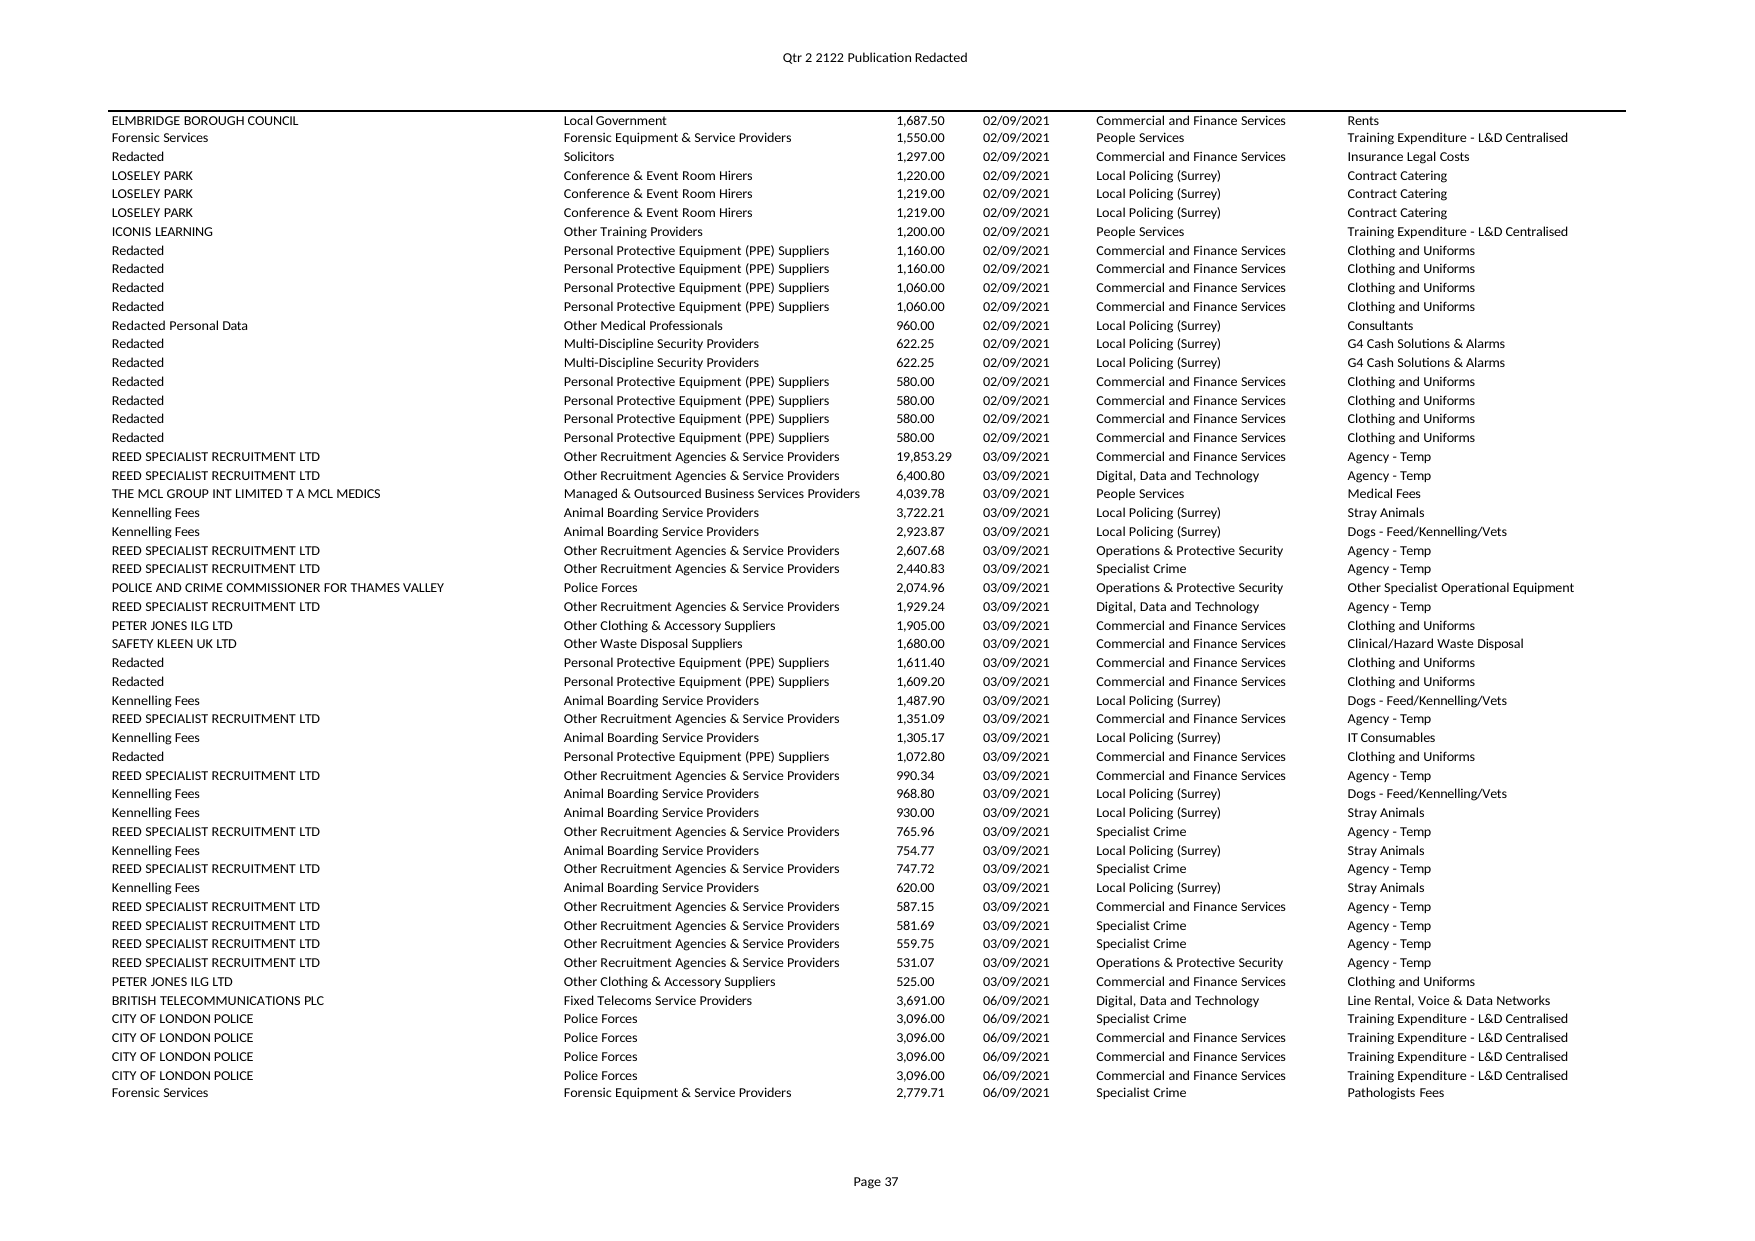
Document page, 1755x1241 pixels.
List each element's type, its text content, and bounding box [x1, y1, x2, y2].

table_cell Stray Animals [1344, 842, 1626, 861]
table_cell 03/09/2021 [979, 673, 1092, 692]
table_cell Training Expenditure - L&D Centralised [1344, 1067, 1626, 1086]
table_cell Solicitors [560, 148, 892, 167]
table_cell Personal Protective Equipment (PPE) Suppliers [560, 261, 892, 279]
table_cell Agency - Temp [1344, 917, 1626, 936]
table_cell REED SPECIALIST RECRUITMENT LTD [108, 542, 560, 561]
table_cell Commercial and Finance Services [1093, 148, 1343, 167]
table_cell 03/09/2021 [979, 542, 1092, 561]
table_cell Commercial and Finance Services [1093, 430, 1343, 448]
table_cell Other Recruitment Agencies & Service Providers [560, 448, 892, 467]
table_cell Local Policing (Surrey) [1093, 842, 1343, 861]
table_cell Commercial and Finance Services [1093, 973, 1343, 992]
table_cell 1,351.09 [893, 711, 979, 729]
table_cell Forensic Equipment & Service Providers [560, 1086, 892, 1102]
table_cell People Services [1093, 130, 1343, 148]
table_cell 06/09/2021 [979, 1011, 1092, 1029]
table_cell 03/09/2021 [979, 861, 1092, 879]
table_cell 559.75 [893, 936, 979, 954]
table_cell 02/09/2021 [979, 186, 1092, 204]
table_cell 1,305.17 [893, 730, 979, 748]
table_cell Other Recruitment Agencies & Service Providers [560, 823, 892, 842]
table_cell 587.15 [893, 898, 979, 917]
table_cell 03/09/2021 [979, 955, 1092, 973]
table_cell Redacted [108, 748, 560, 767]
table_cell REED SPECIALIST RECRUITMENT LTD [108, 861, 560, 879]
table_cell 968.80 [893, 786, 979, 804]
table_cell Agency - Temp [1344, 448, 1626, 467]
table_cell PETER JONES ILG LTD [108, 617, 560, 636]
table_cell Commercial and Finance Services [1093, 392, 1343, 411]
table_cell Clothing and Uniforms [1344, 411, 1626, 429]
table_cell REED SPECIALIST RECRUITMENT LTD [108, 711, 560, 729]
table_cell 06/09/2021 [979, 992, 1092, 1011]
table_cell Redacted [108, 280, 560, 298]
table_cell 03/09/2021 [979, 486, 1092, 504]
table_cell Kennelling Fees [108, 692, 560, 711]
table_cell Clothing and Uniforms [1344, 242, 1626, 261]
table_cell Personal Protective Equipment (PPE) Suppliers [560, 298, 892, 317]
table_cell Redacted [108, 673, 560, 692]
table_cell 1,072.80 [893, 748, 979, 767]
table_cell Local Policing (Surrey) [1093, 786, 1343, 804]
table_cell REED SPECIALIST RECRUITMENT LTD [108, 823, 560, 842]
table_cell 3,096.00 [893, 1067, 979, 1086]
table_cell 3,096.00 [893, 1011, 979, 1029]
table_cell Fixed Telecoms Service Providers [560, 992, 892, 1011]
table_cell 06/09/2021 [979, 1067, 1092, 1086]
table_cell Pathologists Fees [1344, 1086, 1626, 1102]
table_cell Local Policing (Surrey) [1093, 336, 1343, 354]
table_cell Local Government [560, 112, 892, 129]
table_cell Local Policing (Surrey) [1093, 805, 1343, 823]
table_cell 03/09/2021 [979, 505, 1092, 523]
table_cell Animal Boarding Service Providers [560, 692, 892, 711]
table_cell REED SPECIALIST RECRUITMENT LTD [108, 561, 560, 579]
table_cell 02/09/2021 [979, 336, 1092, 354]
table_cell Kennelling Fees [108, 786, 560, 804]
table_cell 03/09/2021 [979, 598, 1092, 617]
table_cell 2,923.87 [893, 523, 979, 542]
table_cell LOSELEY PARK [108, 205, 560, 223]
table_cell REED SPECIALIST RECRUITMENT LTD [108, 955, 560, 973]
table_cell Commercial and Finance Services [1093, 1048, 1343, 1067]
table_cell Redacted [108, 242, 560, 261]
table_cell Clothing and Uniforms [1344, 280, 1626, 298]
table_cell Animal Boarding Service Providers [560, 786, 892, 804]
table_cell 02/09/2021 [979, 205, 1092, 223]
table_cell Commercial and Finance Services [1093, 261, 1343, 279]
table_cell Local Policing (Surrey) [1093, 317, 1343, 336]
table_cell People Services [1093, 486, 1343, 504]
table_cell 580.00 [893, 373, 979, 392]
table_cell 03/09/2021 [979, 580, 1092, 598]
table_cell Redacted [108, 336, 560, 354]
table_cell Other Recruitment Agencies & Service Providers [560, 598, 892, 617]
table_cell Local Policing (Surrey) [1093, 205, 1343, 223]
table_cell Other Recruitment Agencies & Service Providers [560, 917, 892, 936]
table_cell Conference & Event Room Hirers [560, 167, 892, 186]
table_cell Redacted [108, 298, 560, 317]
table_cell Local Policing (Surrey) [1093, 523, 1343, 542]
table_cell CITY OF LONDON POLICE [108, 1048, 560, 1067]
table_cell Other Recruitment Agencies & Service Providers [560, 542, 892, 561]
table_cell Commercial and Finance Services [1093, 411, 1343, 429]
table_cell Local Policing (Surrey) [1093, 186, 1343, 204]
table_cell 03/09/2021 [979, 730, 1092, 748]
table_cell 03/09/2021 [979, 823, 1092, 842]
table_cell 02/09/2021 [979, 411, 1092, 429]
table_cell 02/09/2021 [979, 148, 1092, 167]
table_cell 03/09/2021 [979, 898, 1092, 917]
table_cell Other Clothing & Accessory Suppliers [560, 973, 892, 992]
table_cell Specialist Crime [1093, 936, 1343, 954]
table_cell 02/09/2021 [979, 223, 1092, 242]
table_cell 1,609.20 [893, 673, 979, 692]
table_cell Animal Boarding Service Providers [560, 842, 892, 861]
table_cell 02/09/2021 [979, 261, 1092, 279]
table_cell Other Recruitment Agencies & Service Providers [560, 467, 892, 486]
table_cell Police Forces [560, 580, 892, 598]
table_cell Agency - Temp [1344, 955, 1626, 973]
table_cell 622.25 [893, 355, 979, 373]
table_cell Personal Protective Equipment (PPE) Suppliers [560, 748, 892, 767]
table_cell Commercial and Finance Services [1093, 898, 1343, 917]
table_cell PETER JONES ILG LTD [108, 973, 560, 992]
table_cell 1,611.40 [893, 655, 979, 673]
table_cell 1,220.00 [893, 167, 979, 186]
table_cell Clothing and Uniforms [1344, 748, 1626, 767]
table_cell 930.00 [893, 805, 979, 823]
table_cell 03/09/2021 [979, 880, 1092, 898]
table_cell Redacted [108, 411, 560, 429]
table_cell Redacted [108, 261, 560, 279]
table_cell Contract Catering [1344, 167, 1626, 186]
table_cell 3,691.00 [893, 992, 979, 1011]
table_cell 1,060.00 [893, 280, 979, 298]
table_cell REED SPECIALIST RECRUITMENT LTD [108, 917, 560, 936]
table_cell Kennelling Fees [108, 730, 560, 748]
table_cell BRITISH TELECOMMUNICATIONS PLC [108, 992, 560, 1011]
table_cell Digital, Data and Technology [1093, 598, 1343, 617]
table_cell 1,687.50 [893, 112, 979, 129]
table_cell 03/09/2021 [979, 842, 1092, 861]
table_cell Digital, Data and Technology [1093, 467, 1343, 486]
table_cell Redacted Personal Data [108, 317, 560, 336]
table_cell 1,060.00 [893, 298, 979, 317]
table_cell Agency - Temp [1344, 823, 1626, 842]
table_cell Police Forces [560, 1029, 892, 1048]
table_cell Contract Catering [1344, 205, 1626, 223]
table_cell Animal Boarding Service Providers [560, 805, 892, 823]
table_cell Clinical/Hazard Waste Disposal [1344, 636, 1626, 654]
table_cell CITY OF LONDON POLICE [108, 1029, 560, 1048]
table_cell Clothing and Uniforms [1344, 655, 1626, 673]
table_cell 1,487.90 [893, 692, 979, 711]
table_cell Local Policing (Surrey) [1093, 355, 1343, 373]
table_cell Other Recruitment Agencies & Service Providers [560, 767, 892, 786]
table_cell Multi-Discipline Security Providers [560, 355, 892, 373]
table_cell People Services [1093, 223, 1343, 242]
table_cell 06/09/2021 [979, 1048, 1092, 1067]
table_cell Redacted [108, 392, 560, 411]
table_cell Digital, Data and Technology [1093, 992, 1343, 1011]
table_cell 3,722.21 [893, 505, 979, 523]
table_cell REED SPECIALIST RECRUITMENT LTD [108, 767, 560, 786]
table_cell Personal Protective Equipment (PPE) Suppliers [560, 430, 892, 448]
table_cell Commercial and Finance Services [1093, 298, 1343, 317]
table_cell Managed & Outsourced Business Services Providers [560, 486, 892, 504]
table_cell 06/09/2021 [979, 1029, 1092, 1048]
table_cell Other Specialist Operational Equipment [1344, 580, 1626, 598]
table_cell REED SPECIALIST RECRUITMENT LTD [108, 467, 560, 486]
table_cell Redacted [108, 148, 560, 167]
table_cell Training Expenditure - L&D Centralised [1344, 1011, 1626, 1029]
table_cell Local Policing (Surrey) [1093, 730, 1343, 748]
table_cell Redacted [108, 373, 560, 392]
table_cell CITY OF LONDON POLICE [108, 1011, 560, 1029]
table_cell Commercial and Finance Services [1093, 767, 1343, 786]
table_cell REED SPECIALIST RECRUITMENT LTD [108, 898, 560, 917]
table_cell 06/09/2021 [979, 1086, 1092, 1102]
table_cell Agency - Temp [1344, 561, 1626, 579]
table_cell Other Clothing & Accessory Suppliers [560, 617, 892, 636]
table_cell Other Recruitment Agencies & Service Providers [560, 955, 892, 973]
table_cell Specialist Crime [1093, 1011, 1343, 1029]
table_cell POLICE AND CRIME COMMISSIONER FOR THAMES VALLEY [108, 580, 560, 598]
table_cell Agency - Temp [1344, 598, 1626, 617]
table_cell 02/09/2021 [979, 112, 1092, 129]
table_cell Kennelling Fees [108, 523, 560, 542]
table_cell 03/09/2021 [979, 655, 1092, 673]
table_cell Forensic Services [108, 1086, 560, 1102]
table_cell 3,096.00 [893, 1029, 979, 1048]
table_cell Police Forces [560, 1048, 892, 1067]
table_cell 02/09/2021 [979, 242, 1092, 261]
table_cell Commercial and Finance Services [1093, 280, 1343, 298]
table_cell SAFETY KLEEN UK LTD [108, 636, 560, 654]
table_cell 754.77 [893, 842, 979, 861]
table_cell 1,680.00 [893, 636, 979, 654]
table_cell G4 Cash Solutions & Alarms [1344, 355, 1626, 373]
table_cell Personal Protective Equipment (PPE) Suppliers [560, 673, 892, 692]
table_cell Local Policing (Surrey) [1093, 692, 1343, 711]
table_cell 02/09/2021 [979, 392, 1092, 411]
table_cell 1,219.00 [893, 186, 979, 204]
table_cell Agency - Temp [1344, 467, 1626, 486]
table_cell Conference & Event Room Hirers [560, 205, 892, 223]
table_cell Multi-Discipline Security Providers [560, 336, 892, 354]
table_cell Specialist Crime [1093, 561, 1343, 579]
table_cell REED SPECIALIST RECRUITMENT LTD [108, 598, 560, 617]
table_cell Redacted [108, 430, 560, 448]
table_cell Other Recruitment Agencies & Service Providers [560, 861, 892, 879]
table_cell Commercial and Finance Services [1093, 748, 1343, 767]
table_cell Agency - Temp [1344, 861, 1626, 879]
table_cell 3,096.00 [893, 1048, 979, 1067]
table_cell Agency - Temp [1344, 542, 1626, 561]
table_cell Kennelling Fees [108, 842, 560, 861]
table_cell Commercial and Finance Services [1093, 373, 1343, 392]
table_cell Personal Protective Equipment (PPE) Suppliers [560, 655, 892, 673]
table_cell Commercial and Finance Services [1093, 655, 1343, 673]
table_cell 2,607.68 [893, 542, 979, 561]
table_cell 1,200.00 [893, 223, 979, 242]
table_cell Operations & Protective Security [1093, 542, 1343, 561]
table_cell 580.00 [893, 392, 979, 411]
table_cell Kennelling Fees [108, 805, 560, 823]
table_cell 03/09/2021 [979, 786, 1092, 804]
table_cell 525.00 [893, 973, 979, 992]
table_cell 1,929.24 [893, 598, 979, 617]
table_cell Training Expenditure - L&D Centralised [1344, 223, 1626, 242]
table_cell Dogs - Feed/Kennelling/Vets [1344, 523, 1626, 542]
table_cell 1,905.00 [893, 617, 979, 636]
table_cell Commercial and Finance Services [1093, 617, 1343, 636]
table_cell Rents [1344, 112, 1626, 129]
table_cell 531.07 [893, 955, 979, 973]
table_cell Other Recruitment Agencies & Service Providers [560, 711, 892, 729]
table_cell Medical Fees [1344, 486, 1626, 504]
table_cell 03/09/2021 [979, 523, 1092, 542]
table_cell 2,779.71 [893, 1086, 979, 1102]
table_cell Animal Boarding Service Providers [560, 505, 892, 523]
table_cell Insurance Legal Costs [1344, 148, 1626, 167]
table_cell Commercial and Finance Services [1093, 1067, 1343, 1086]
table_cell Specialist Crime [1093, 823, 1343, 842]
table_cell 19,853.29 [893, 448, 979, 467]
table_cell Conference & Event Room Hirers [560, 186, 892, 204]
table_cell Commercial and Finance Services [1093, 673, 1343, 692]
table_cell Clothing and Uniforms [1344, 261, 1626, 279]
table_cell 990.34 [893, 767, 979, 786]
table_cell Dogs - Feed/Kennelling/Vets [1344, 786, 1626, 804]
table_cell Operations & Protective Security [1093, 955, 1343, 973]
table_cell Clothing and Uniforms [1344, 373, 1626, 392]
table_cell Kennelling Fees [108, 505, 560, 523]
table_cell Other Recruitment Agencies & Service Providers [560, 936, 892, 954]
table_cell 02/09/2021 [979, 298, 1092, 317]
table_cell 03/09/2021 [979, 711, 1092, 729]
table_cell Forensic Equipment & Service Providers [560, 130, 892, 148]
table_cell CITY OF LONDON POLICE [108, 1067, 560, 1086]
table_cell Commercial and Finance Services [1093, 112, 1343, 129]
table_cell Clothing and Uniforms [1344, 298, 1626, 317]
table_cell Police Forces [560, 1011, 892, 1029]
table_cell 622.25 [893, 336, 979, 354]
table_cell Animal Boarding Service Providers [560, 730, 892, 748]
table_cell Specialist Crime [1093, 861, 1343, 879]
table_cell 02/09/2021 [979, 130, 1092, 148]
table_cell 03/09/2021 [979, 748, 1092, 767]
table_cell Training Expenditure - L&D Centralised [1344, 130, 1626, 148]
table_cell Other Training Providers [560, 223, 892, 242]
table_cell Other Medical Professionals [560, 317, 892, 336]
table_cell 03/09/2021 [979, 767, 1092, 786]
table_cell Local Policing (Surrey) [1093, 167, 1343, 186]
table_cell Dogs - Feed/Kennelling/Vets [1344, 692, 1626, 711]
table_cell THE MCL GROUP INT LIMITED T A MCL MEDICS [108, 486, 560, 504]
table_cell 03/09/2021 [979, 973, 1092, 992]
table_cell Other Recruitment Agencies & Service Providers [560, 898, 892, 917]
table_cell REED SPECIALIST RECRUITMENT LTD [108, 448, 560, 467]
table_cell 960.00 [893, 317, 979, 336]
table_cell 03/09/2021 [979, 448, 1092, 467]
table_cell 580.00 [893, 411, 979, 429]
table_cell 02/09/2021 [979, 430, 1092, 448]
table_cell 747.72 [893, 861, 979, 879]
table_cell Agency - Temp [1344, 767, 1626, 786]
table_cell Personal Protective Equipment (PPE) Suppliers [560, 280, 892, 298]
table_cell Training Expenditure - L&D Centralised [1344, 1029, 1626, 1048]
table_cell Clothing and Uniforms [1344, 617, 1626, 636]
table_cell 03/09/2021 [979, 467, 1092, 486]
table_cell ELMBRIDGE BOROUGH COUNCIL [108, 112, 560, 129]
table_cell 03/09/2021 [979, 561, 1092, 579]
table_cell 02/09/2021 [979, 280, 1092, 298]
table_cell Other Recruitment Agencies & Service Providers [560, 561, 892, 579]
table_cell IT Consumables [1344, 730, 1626, 748]
table_cell LOSELEY PARK [108, 186, 560, 204]
table_cell 02/09/2021 [979, 317, 1092, 336]
table_cell Commercial and Finance Services [1093, 448, 1343, 467]
table_cell 1,219.00 [893, 205, 979, 223]
table_cell Personal Protective Equipment (PPE) Suppliers [560, 411, 892, 429]
table_cell 02/09/2021 [979, 167, 1092, 186]
table_cell Clothing and Uniforms [1344, 430, 1626, 448]
table_cell Specialist Crime [1093, 1086, 1343, 1102]
table_cell 03/09/2021 [979, 692, 1092, 711]
table_cell Stray Animals [1344, 880, 1626, 898]
table_cell Training Expenditure - L&D Centralised [1344, 1048, 1626, 1067]
table_cell Local Policing (Surrey) [1093, 505, 1343, 523]
table_cell Clothing and Uniforms [1344, 392, 1626, 411]
table_cell Consultants [1344, 317, 1626, 336]
table_cell Specialist Crime [1093, 917, 1343, 936]
table_cell 6,400.80 [893, 467, 979, 486]
table_cell ICONIS LEARNING [108, 223, 560, 242]
table_cell 03/09/2021 [979, 805, 1092, 823]
table_cell 1,160.00 [893, 242, 979, 261]
table_cell 02/09/2021 [979, 355, 1092, 373]
table_cell 1,160.00 [893, 261, 979, 279]
table_cell Local Policing (Surrey) [1093, 880, 1343, 898]
table_cell Contract Catering [1344, 186, 1626, 204]
table_cell Stray Animals [1344, 805, 1626, 823]
table_cell 765.96 [893, 823, 979, 842]
table_cell Agency - Temp [1344, 898, 1626, 917]
table_cell Clothing and Uniforms [1344, 673, 1626, 692]
table_cell 580.00 [893, 430, 979, 448]
table_cell 2,074.96 [893, 580, 979, 598]
table_cell G4 Cash Solutions & Alarms [1344, 336, 1626, 354]
table_cell Operations & Protective Security [1093, 580, 1343, 598]
table_cell 03/09/2021 [979, 936, 1092, 954]
table_cell 620.00 [893, 880, 979, 898]
table_cell Other Waste Disposal Suppliers [560, 636, 892, 654]
table_cell Commercial and Finance Services [1093, 711, 1343, 729]
table_cell Police Forces [560, 1067, 892, 1086]
table_cell Commercial and Finance Services [1093, 1029, 1343, 1048]
table_cell 02/09/2021 [979, 373, 1092, 392]
table_cell Agency - Temp [1344, 936, 1626, 954]
table_cell REED SPECIALIST RECRUITMENT LTD [108, 936, 560, 954]
table_cell Commercial and Finance Services [1093, 636, 1343, 654]
table_cell 03/09/2021 [979, 917, 1092, 936]
table_cell 03/09/2021 [979, 617, 1092, 636]
table_cell Agency - Temp [1344, 711, 1626, 729]
table_cell Forensic Services [108, 130, 560, 148]
table_cell Clothing and Uniforms [1344, 973, 1626, 992]
table_cell Line Rental, Voice & Data Networks [1344, 992, 1626, 1011]
table_cell Personal Protective Equipment (PPE) Suppliers [560, 242, 892, 261]
table_cell Commercial and Finance Services [1093, 242, 1343, 261]
table_cell Stray Animals [1344, 505, 1626, 523]
table_cell LOSELEY PARK [108, 167, 560, 186]
table_cell Animal Boarding Service Providers [560, 880, 892, 898]
table_cell 1,297.00 [893, 148, 979, 167]
table_cell Personal Protective Equipment (PPE) Suppliers [560, 392, 892, 411]
table_cell Animal Boarding Service Providers [560, 523, 892, 542]
table_cell Kennelling Fees [108, 880, 560, 898]
table_cell 1,550.00 [893, 130, 979, 148]
table_cell Redacted [108, 355, 560, 373]
table_cell 581.69 [893, 917, 979, 936]
table_cell 03/09/2021 [979, 636, 1092, 654]
table_cell Redacted [108, 655, 560, 673]
table_cell 4,039.78 [893, 486, 979, 504]
table_cell 2,440.83 [893, 561, 979, 579]
table_cell Personal Protective Equipment (PPE) Suppliers [560, 373, 892, 392]
